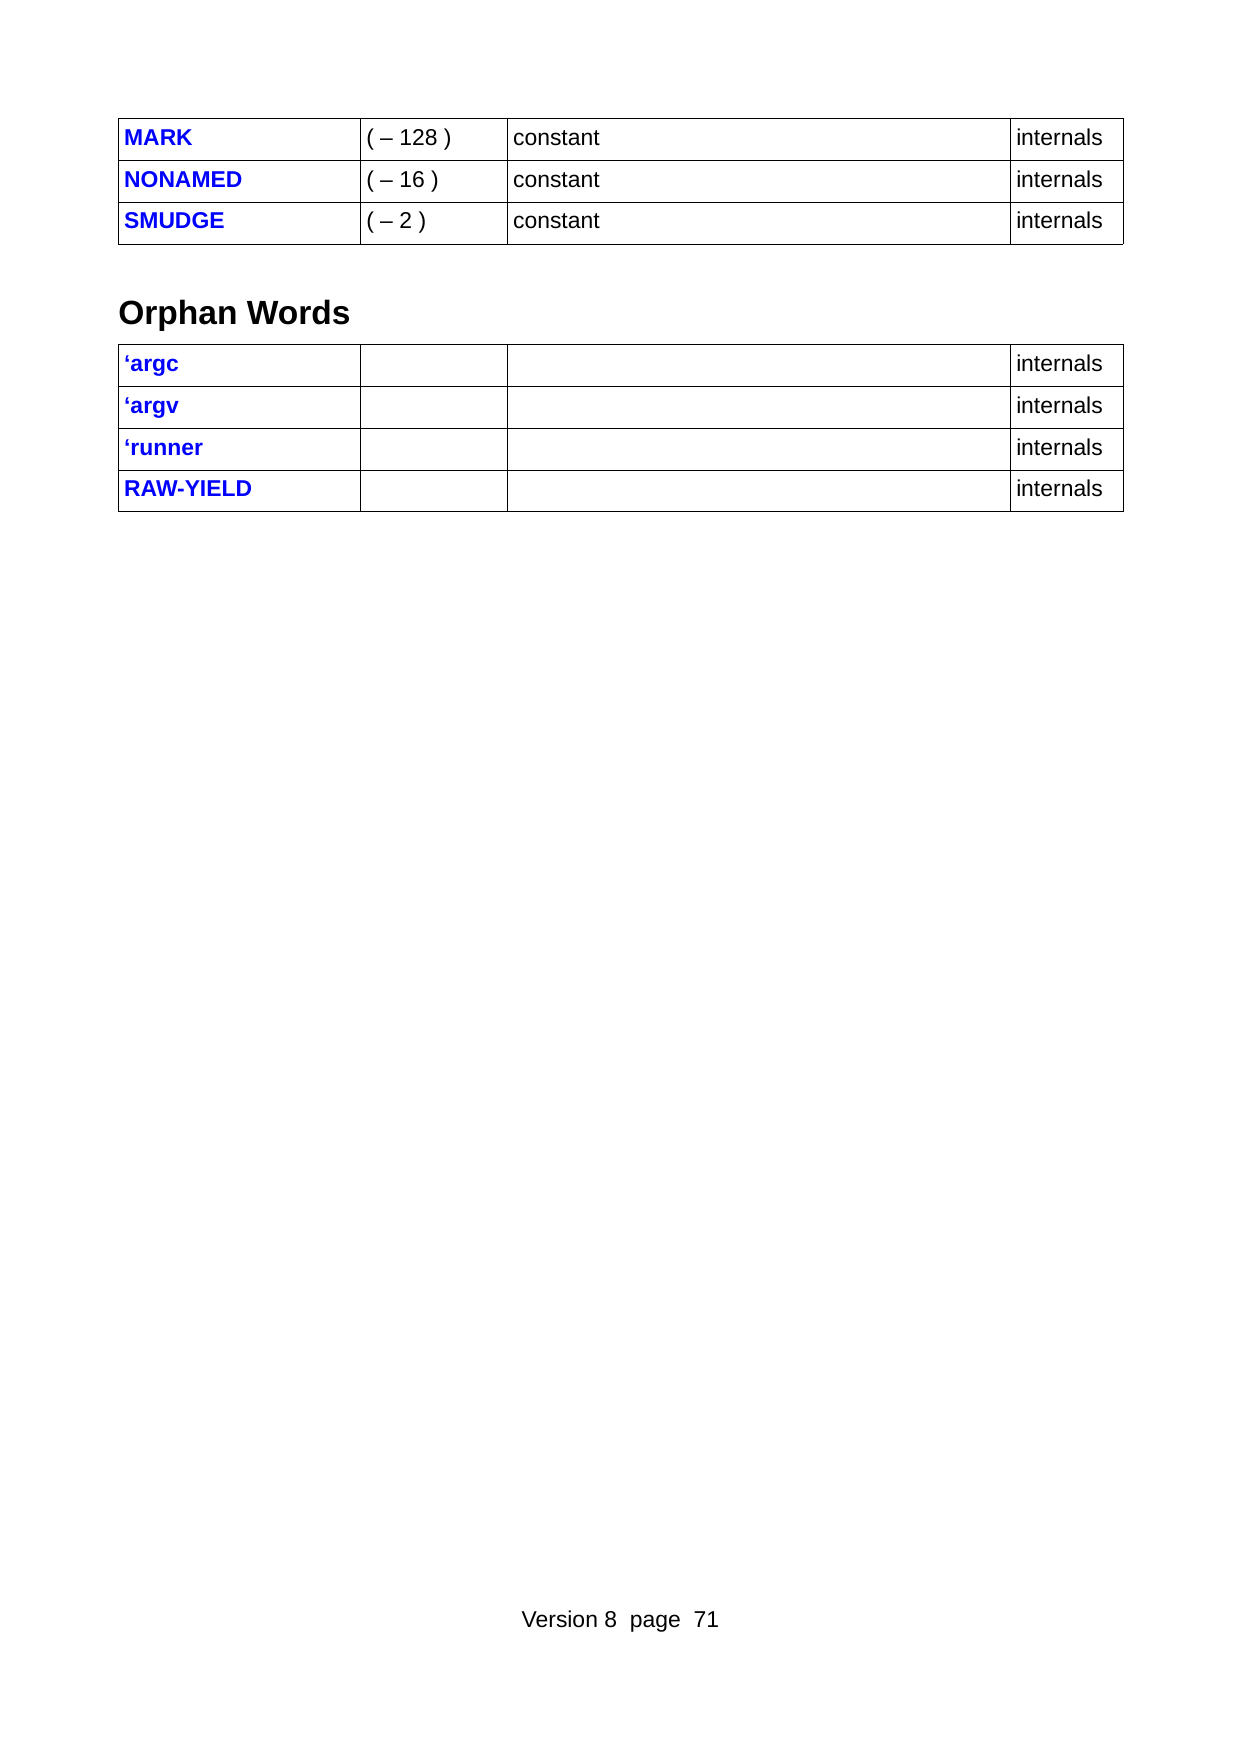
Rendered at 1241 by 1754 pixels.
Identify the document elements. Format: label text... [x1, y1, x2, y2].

table_cell SMUDGE [119, 203, 360, 243]
table_cell constant [508, 161, 1010, 202]
table_cell ( – 2 ) [361, 203, 507, 243]
table_cell ‘argv [119, 387, 360, 428]
table_cell NONAMED [119, 161, 360, 202]
table_cell ( – 16 ) [361, 161, 507, 202]
table_cell constant [508, 119, 1010, 160]
table_cell [508, 387, 1010, 428]
table_cell ( – 128 ) [361, 119, 507, 160]
table_header [508, 345, 1010, 386]
table_cell constant [508, 203, 1010, 243]
subtitle Orphan Words [118, 293, 1122, 332]
table_cell internals [1011, 119, 1123, 160]
table_cell [361, 471, 507, 511]
table_header internals [1011, 345, 1123, 386]
table_cell internals [1011, 387, 1123, 428]
table_cell [361, 387, 507, 428]
table_cell ‘runner [119, 429, 360, 469]
table_cell internals [1011, 203, 1123, 243]
table_header ‘argc [119, 345, 360, 386]
table_cell [508, 471, 1010, 511]
table_cell MARK [119, 119, 360, 160]
table_cell internals [1011, 429, 1123, 469]
table_cell [361, 429, 507, 469]
table_cell RAW-YIELD [119, 471, 360, 511]
table_header [361, 345, 507, 386]
table_cell internals [1011, 161, 1123, 202]
table_cell internals [1011, 471, 1123, 511]
table_cell [508, 429, 1010, 469]
